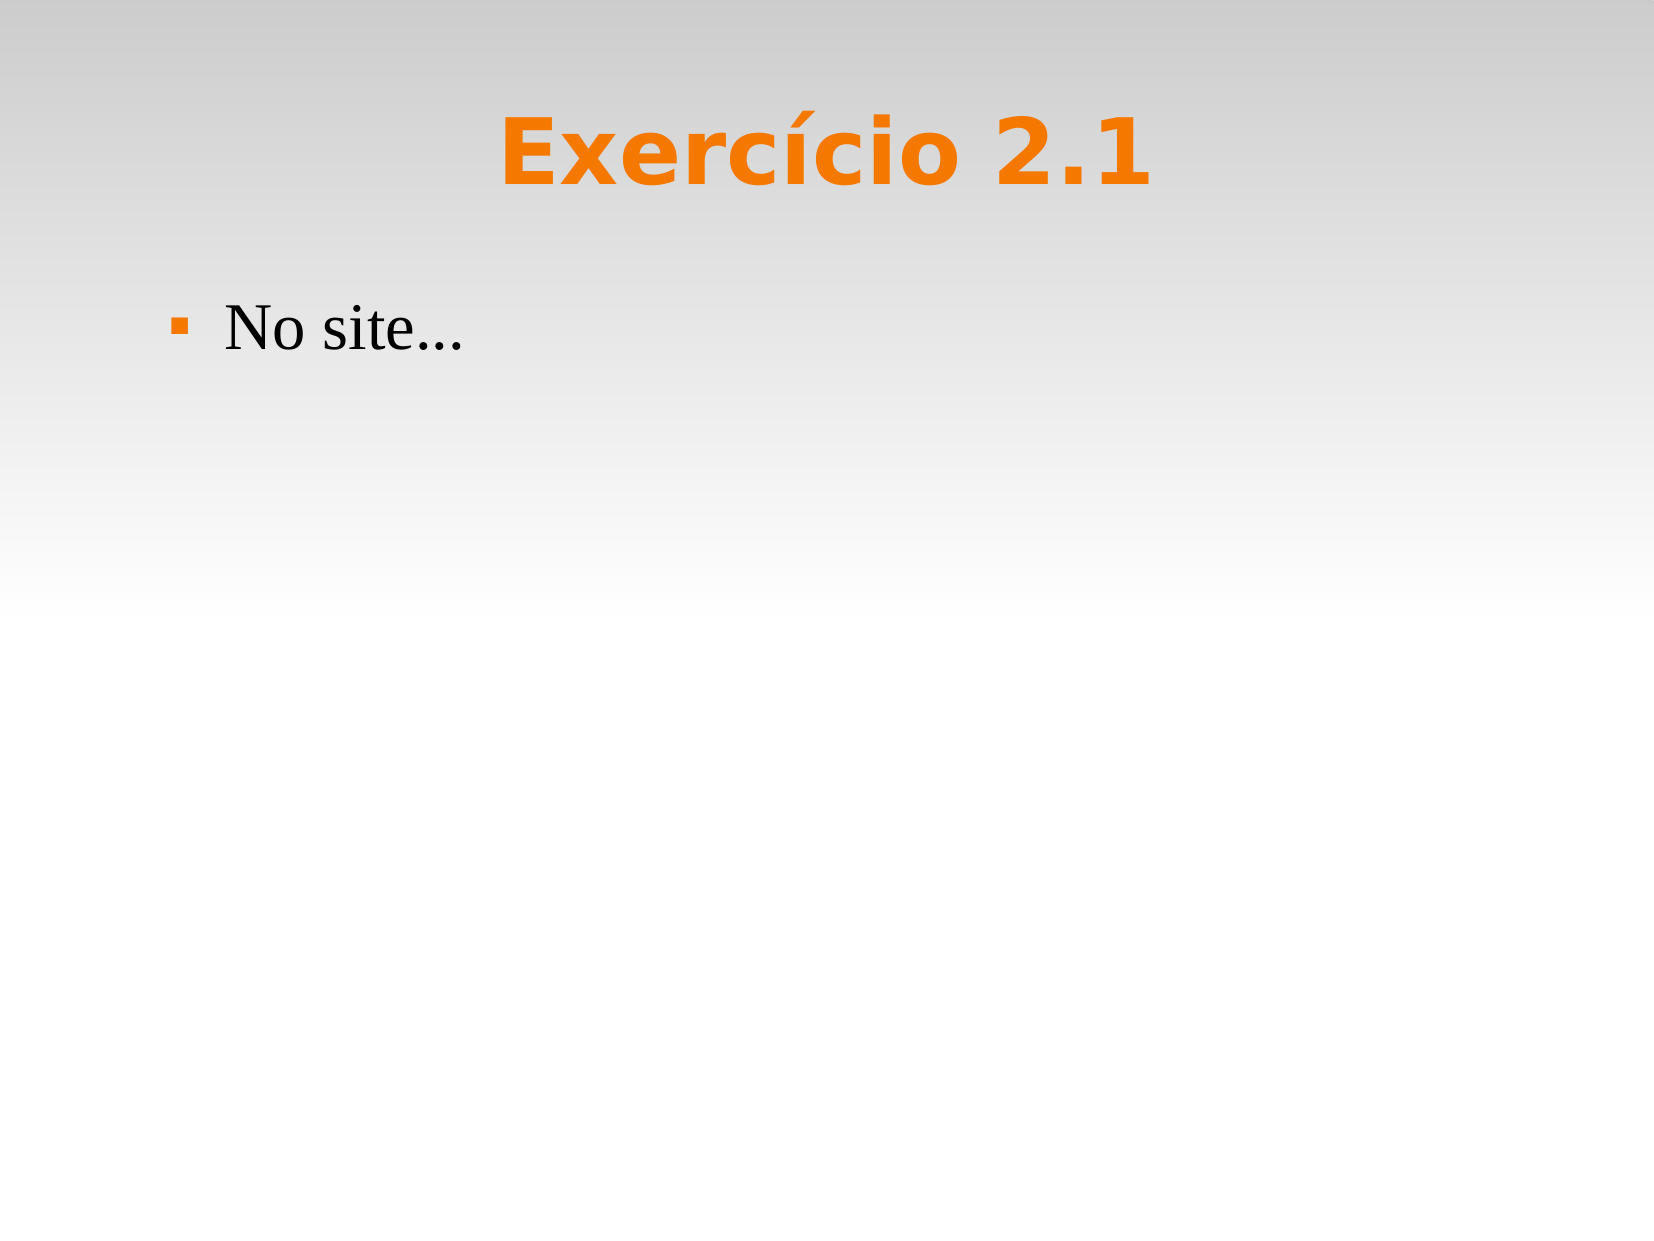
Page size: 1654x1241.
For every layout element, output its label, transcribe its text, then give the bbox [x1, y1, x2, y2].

list No site... [82, 290, 1571, 1109]
title Exercício 2.1 [82, 49, 1571, 257]
